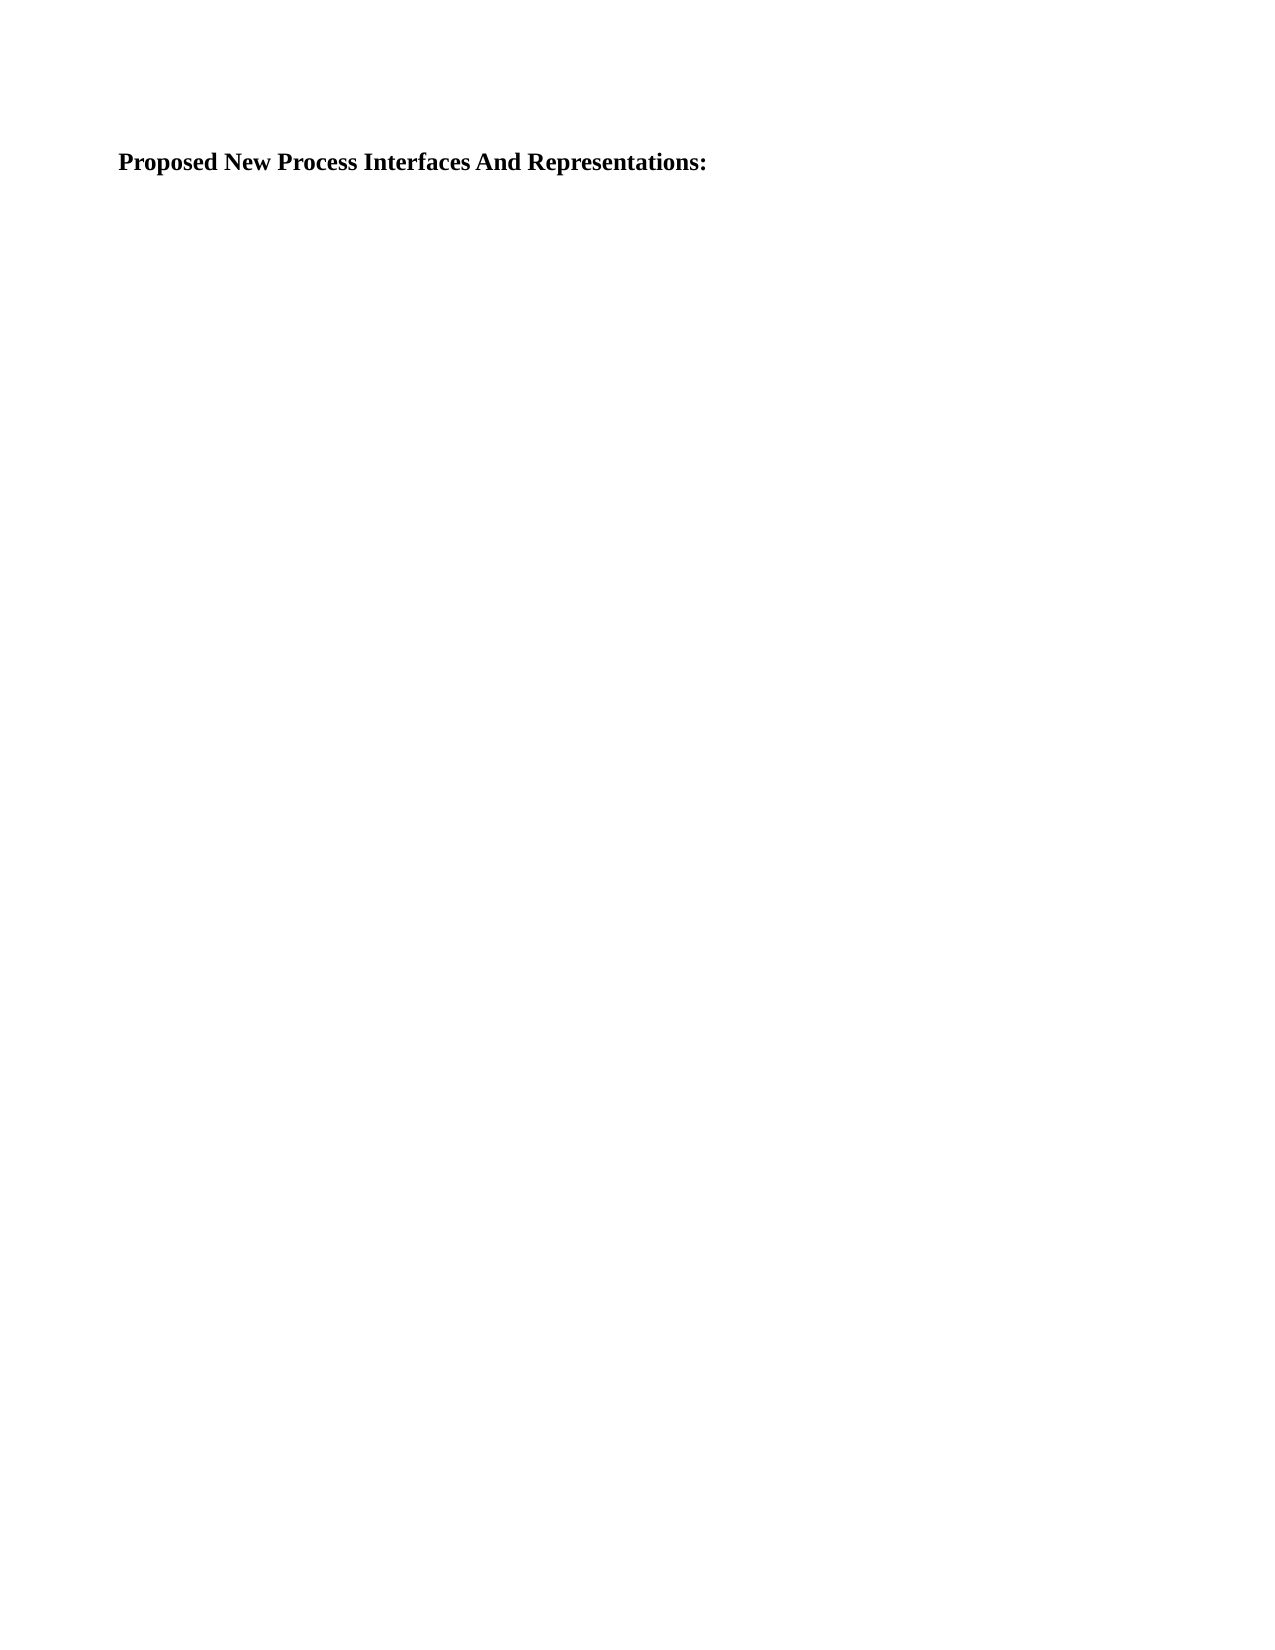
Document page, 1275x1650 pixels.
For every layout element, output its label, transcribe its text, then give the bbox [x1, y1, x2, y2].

text Proposed New Process Interfaces And Representations: [118, 147, 1157, 176]
